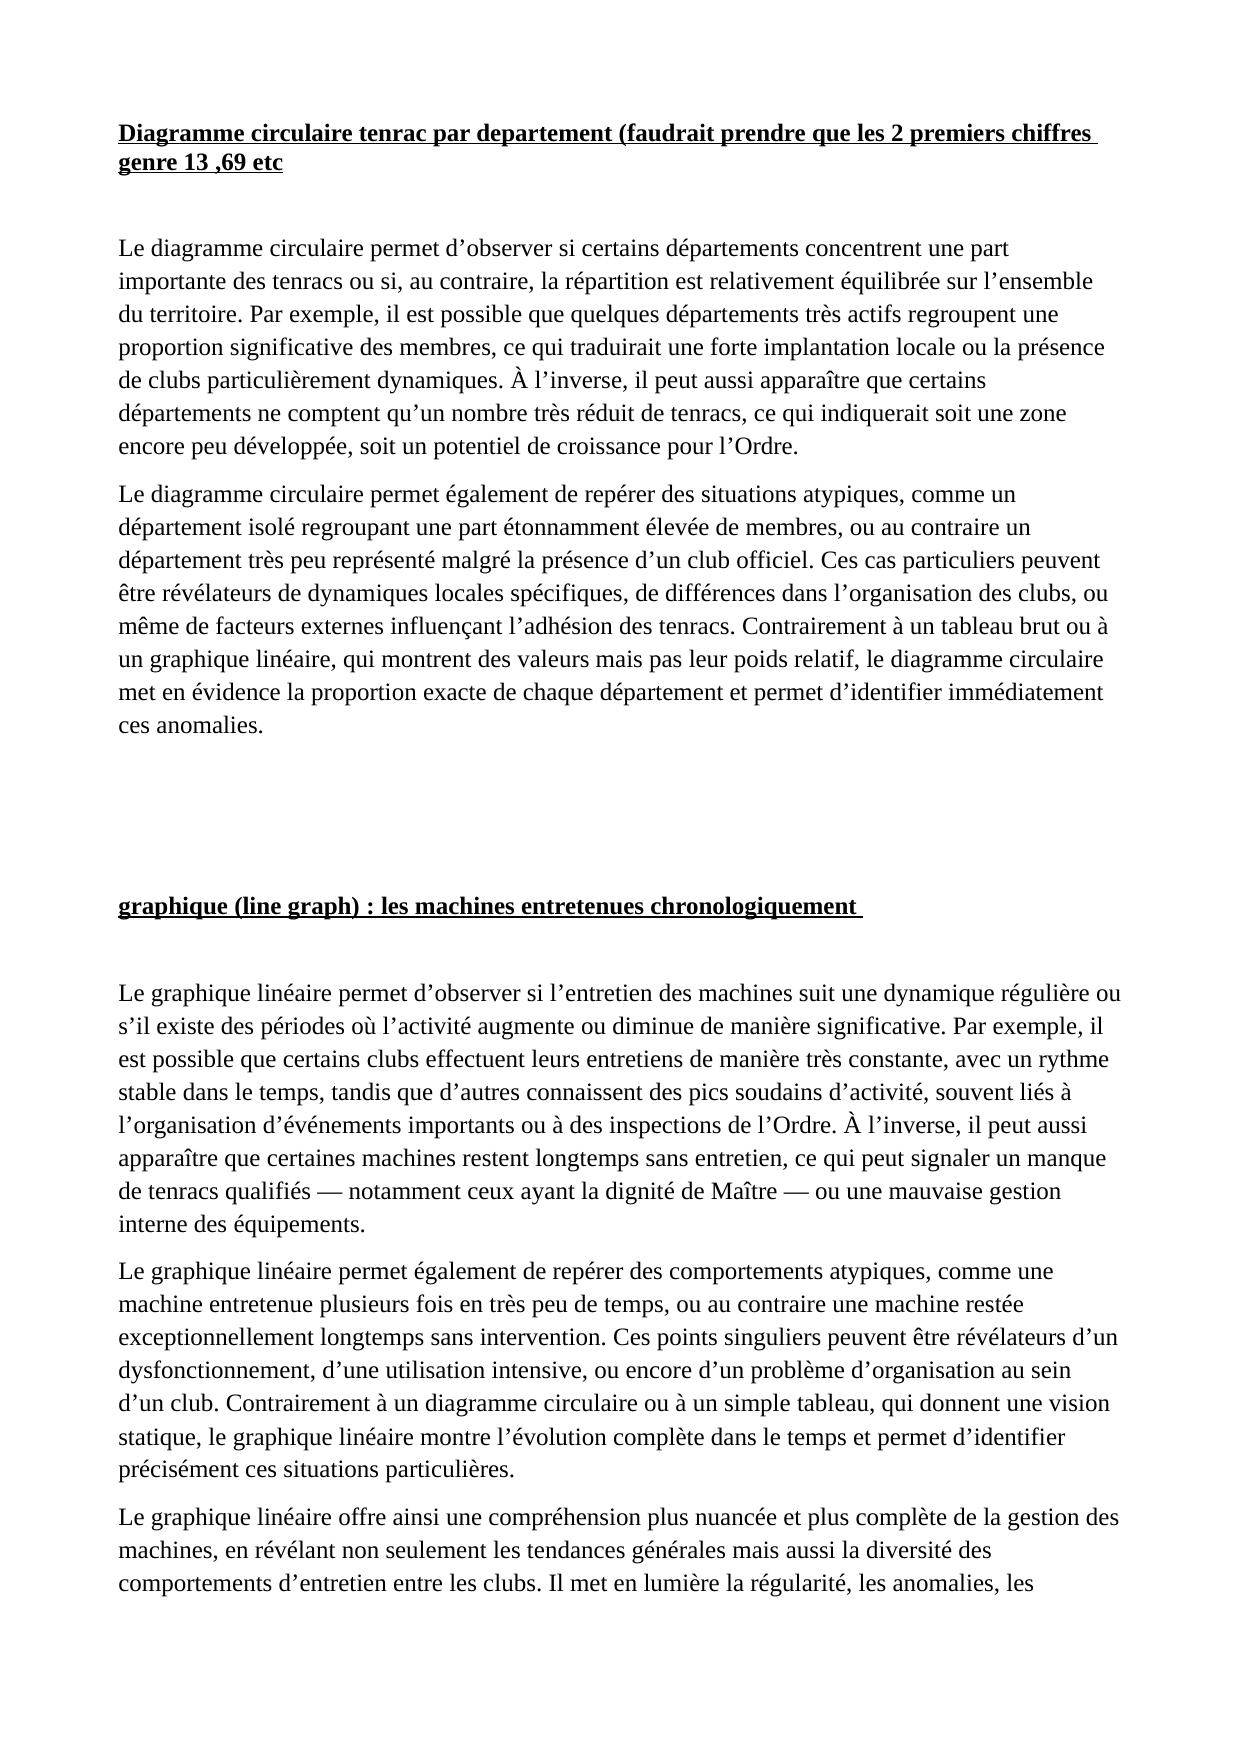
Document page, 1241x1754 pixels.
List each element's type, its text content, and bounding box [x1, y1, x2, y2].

text Le graphique linéaire permet également de repérer des comportements atypiques, comme une machine entretenue plusieurs fois en très peu de temps, ou au contraire une machine restée exceptionnellement longtemps sans intervention. Ces points singuliers peuvent être révélateurs d’un dysfonctionnement, d’une utilisation intensive, ou encore d’un problème d’organisation au sein d’un club. Contrairement à un diagramme circulaire ou à un simple tableau, qui donnent une vision statique, le graphique linéaire montre l’évolution complète dans le temps et permet d’identifier précisément ces situations particulières. [118, 1256, 1122, 1483]
text Le diagramme circulaire permet également de repérer des situations atypiques, comme un département isolé regroupant une part étonnamment élevée de membres, ou au contraire un département très peu représenté malgré la présence d’un club officiel. Ces cas particuliers peuvent être révélateurs de dynamiques locales spécifiques, de différences dans l’organisation des clubs, ou même de facteurs externes influençant l’adhésion des tenracs. Contrairement à un tableau brut ou à un graphique linéaire, qui montrent des valeurs mais pas leur poids relatif, le diagramme circulaire met en évidence la proportion exacte de chaque département et permet d’identifier immédiatement ces anomalies. [118, 479, 1122, 739]
text Le diagramme circulaire permet d’observer si certains départements concentrent une part importante des tenracs ou si, au contraire, la répartition est relativement équilibrée sur l’ensemble du territoire. Par exemple, il est possible que quelques départements très actifs regroupent une proportion significative des membres, ce qui traduirait une forte implantation locale ou la présence de clubs particulièrement dynamiques. À l’inverse, il peut aussi apparaître que certains départements ne comptent qu’un nombre très réduit de tenracs, ce qui indiquerait soit une zone encore peu développée, soit un potentiel de croissance pour l’Ordre. [118, 233, 1122, 460]
text Diagramme circulaire tenrac par departement (faudrait prendre que les 2 premiers chiffres genre 13 ,69 etc [118, 118, 1122, 176]
text Le graphique linéaire permet d’observer si l’entretien des machines suit une dynamique régulière ou s’il existe des périodes où l’activité augmente ou diminue de manière significative. Par exemple, il est possible que certains clubs effectuent leurs entretiens de manière très constante, avec un rythme stable dans le temps, tandis que d’autres connaissent des pics soudains d’activité, souvent liés à l’organisation d’événements importants ou à des inspections de l’Ordre. À l’inverse, il peut aussi apparaître que certaines machines restent longtemps sans entretien, ce qui peut signaler un manque de tenracs qualifiés — notamment ceux ayant la dignité de Maître — ou une mauvaise gestion interne des équipements. [118, 978, 1122, 1238]
text graphique (line graph) : les machines entretenues chronologiquement [118, 891, 1122, 920]
text Le graphique linéaire offre ainsi une compréhension plus nuancée et plus complète de la gestion des machines, en révélant non seulement les tendances générales mais aussi la diversité des comportements d’entretien entre les clubs. Il met en lumière la régularité, les anomalies, les [118, 1502, 1122, 1597]
